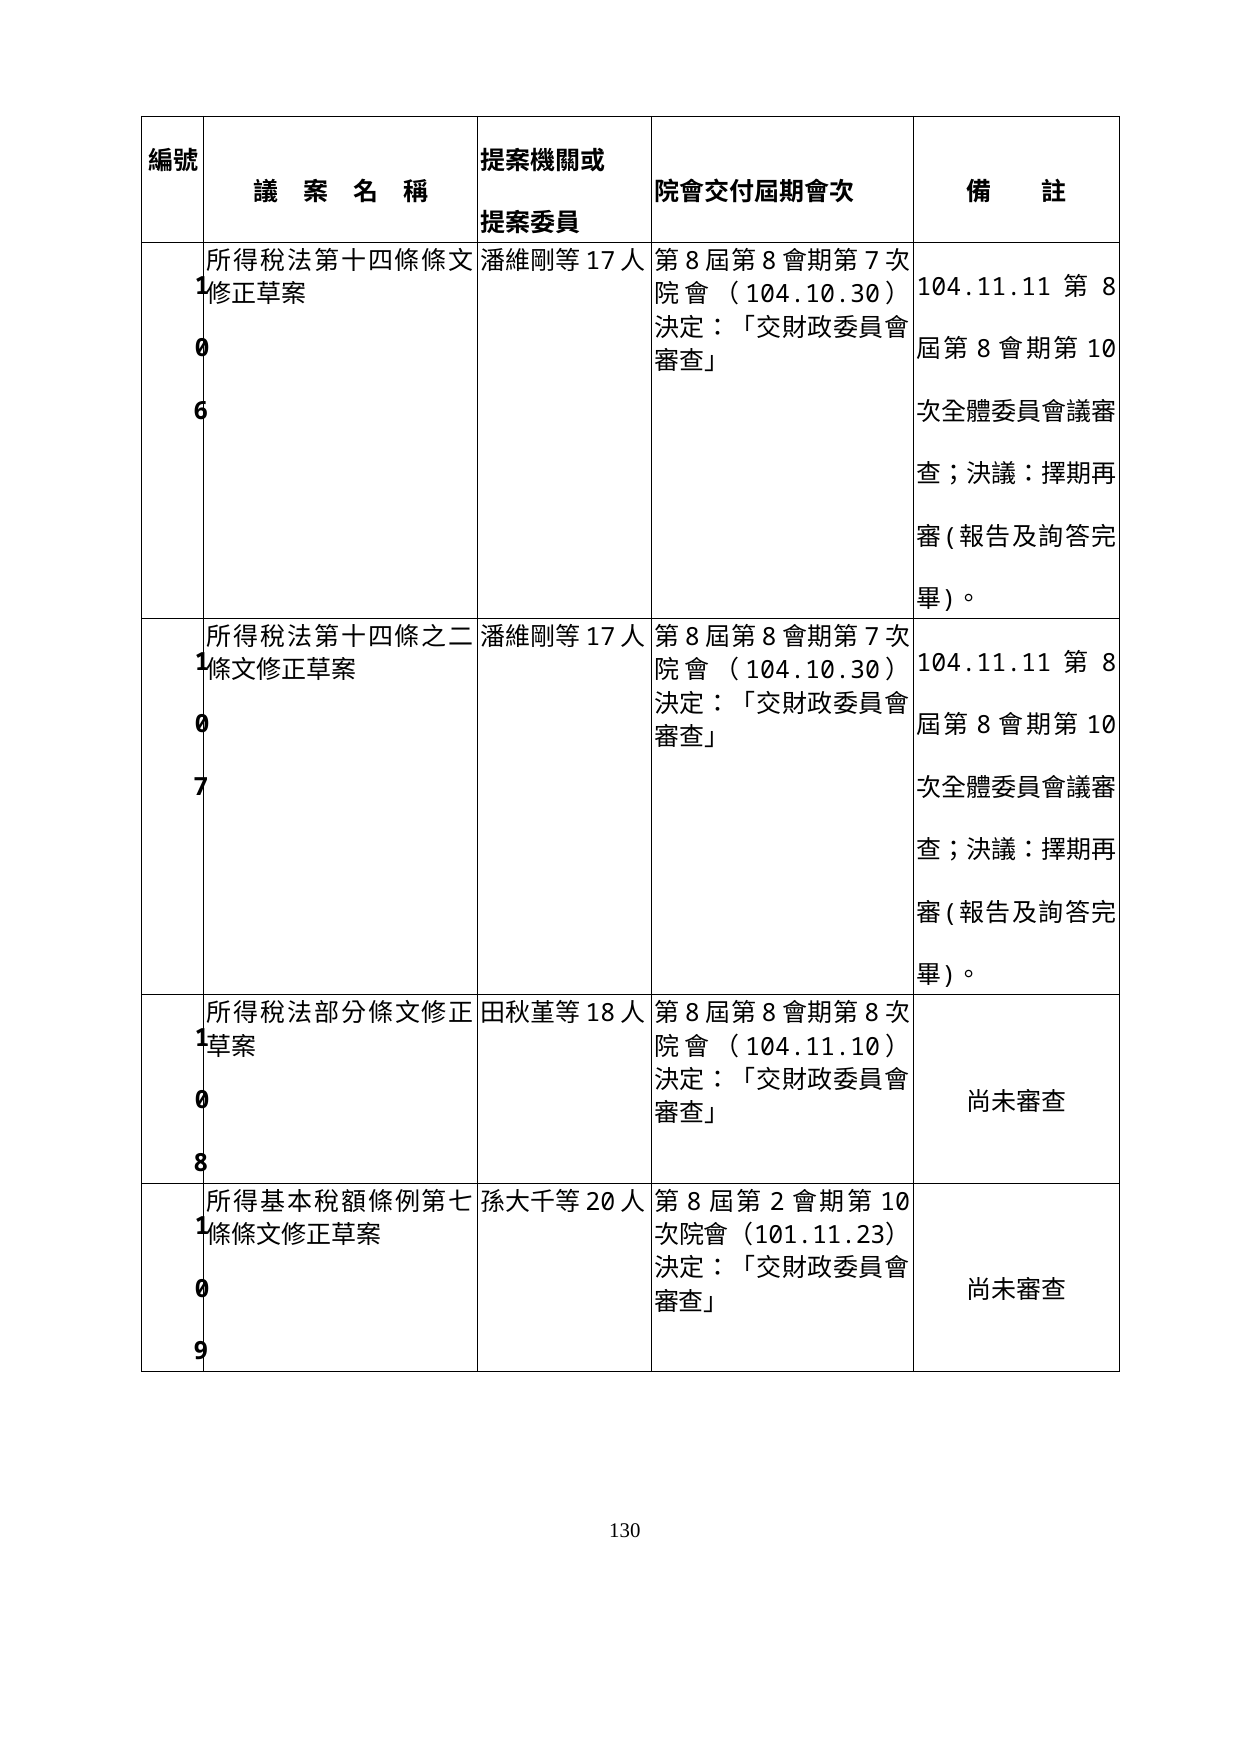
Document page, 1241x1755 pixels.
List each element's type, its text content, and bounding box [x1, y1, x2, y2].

table_cell 尚未審查 [914, 995, 1119, 1182]
table_cell 第8屆第8會期第7次院會（104.10.30）決定：「交財政委員會審查」 [652, 619, 913, 994]
table_cell [142, 995, 203, 1182]
table_cell 第8屆第8會期第8次院會（104.11.10）決定：「交財政委員會審查」 [652, 995, 913, 1182]
table_cell 所得基本稅額條例第七條條文修正草案 [204, 1184, 477, 1371]
table_header 院會交付屆期會次 [652, 117, 913, 242]
table_cell 第8屆第2會期第10次院會（101.11.23）決定：「交財政委員會審查」 [652, 1184, 913, 1371]
table_cell 所得稅法部分條文修正草案 [204, 995, 477, 1182]
table_cell 潘維剛等17人 [478, 243, 651, 618]
table_cell 104.11.11第8屆第8會期第10次全體委員會議審查；決議：擇期再審(報告及詢答完畢)。 [914, 619, 1119, 994]
table_cell 尚未審查 [914, 1184, 1119, 1371]
table_cell [142, 619, 203, 994]
table_header 編號 [142, 117, 203, 242]
table_cell 所得稅法第十四條之二條文修正草案 [204, 619, 477, 994]
table_cell 孫大千等20人 [478, 1184, 651, 1371]
table_cell [142, 243, 203, 618]
table_cell 潘維剛等17人 [478, 619, 651, 994]
table_cell [142, 1184, 203, 1371]
table_header 備 註 [914, 117, 1119, 242]
table_header 議 案 名 稱 [204, 117, 477, 242]
table_cell 第8屆第8會期第7次院會（104.10.30）決定：「交財政委員會審查」 [652, 243, 913, 618]
table_header 提案機關或 提案委員 [478, 117, 651, 242]
table_cell 田秋堇等18人 [478, 995, 651, 1182]
table_cell 104.11.11第8屆第8會期第10次全體委員會議審查；決議：擇期再審(報告及詢答完畢)。 [914, 243, 1119, 618]
table_cell 所得稅法第十四條條文修正草案 [204, 243, 477, 618]
